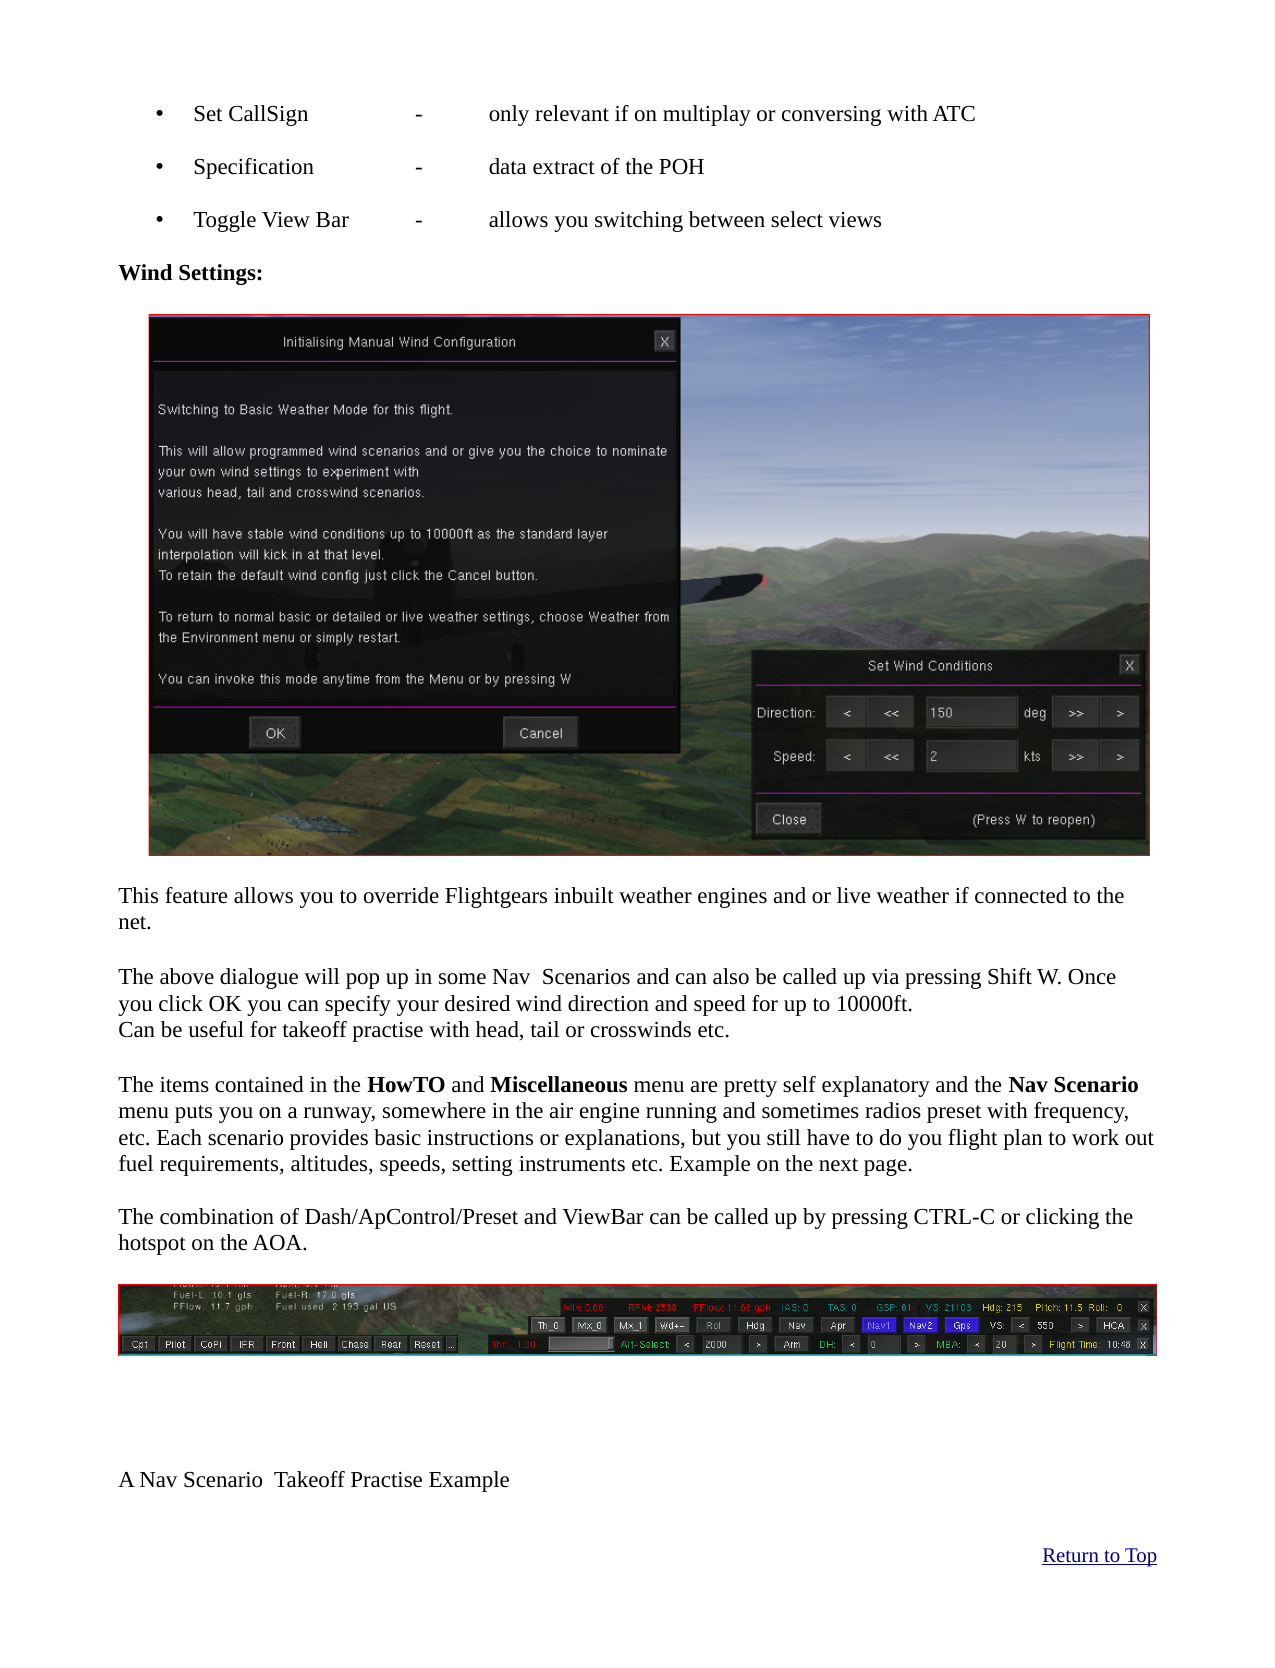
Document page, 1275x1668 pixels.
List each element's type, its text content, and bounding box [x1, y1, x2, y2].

list Set CallSign - only relevant if on multiplay or conversing with ATC [156, 100, 1157, 153]
text Can be useful for takeoff practise with head, tail or crosswinds etc. [118, 1016, 1157, 1042]
list Specification - data extract of the POH [156, 153, 1157, 206]
picture [118, 1284, 1157, 1356]
list Toggle View Bar - allows you switching between select views [156, 206, 1157, 258]
text The items contained in the HowTO and Miscellaneous menu are pretty self explanatory and the Nav Scenario menu puts you on a runway, somewhere in the air engine running and sometimes radios preset with frequency, etc. Each scenario provides basic instructions or explanations, but you still have to do you flight plan to work out fuel requirements, altitudes, speeds, setting instruments etc. Example on the next page. The combination of Dash/ApControl/Preset and ViewBar can be called up by pressing CTRL-C or clicking the hotspot on the AOA. [118, 1071, 1157, 1256]
picture [148, 314, 1150, 856]
text The above dialogue will pop up in some Nav Scenarios and can also be called up via pressing Shift W. Once you click OK you can specify your desired wind direction and speed for up to 10000ft. [118, 963, 1157, 1016]
text A Nav Scenario Takeoff Practise Example [118, 1466, 1157, 1493]
text Wind Settings: This feature allows you to override Flightgears inbuilt weather engines and or live weather if connected to the net. [118, 258, 1157, 934]
